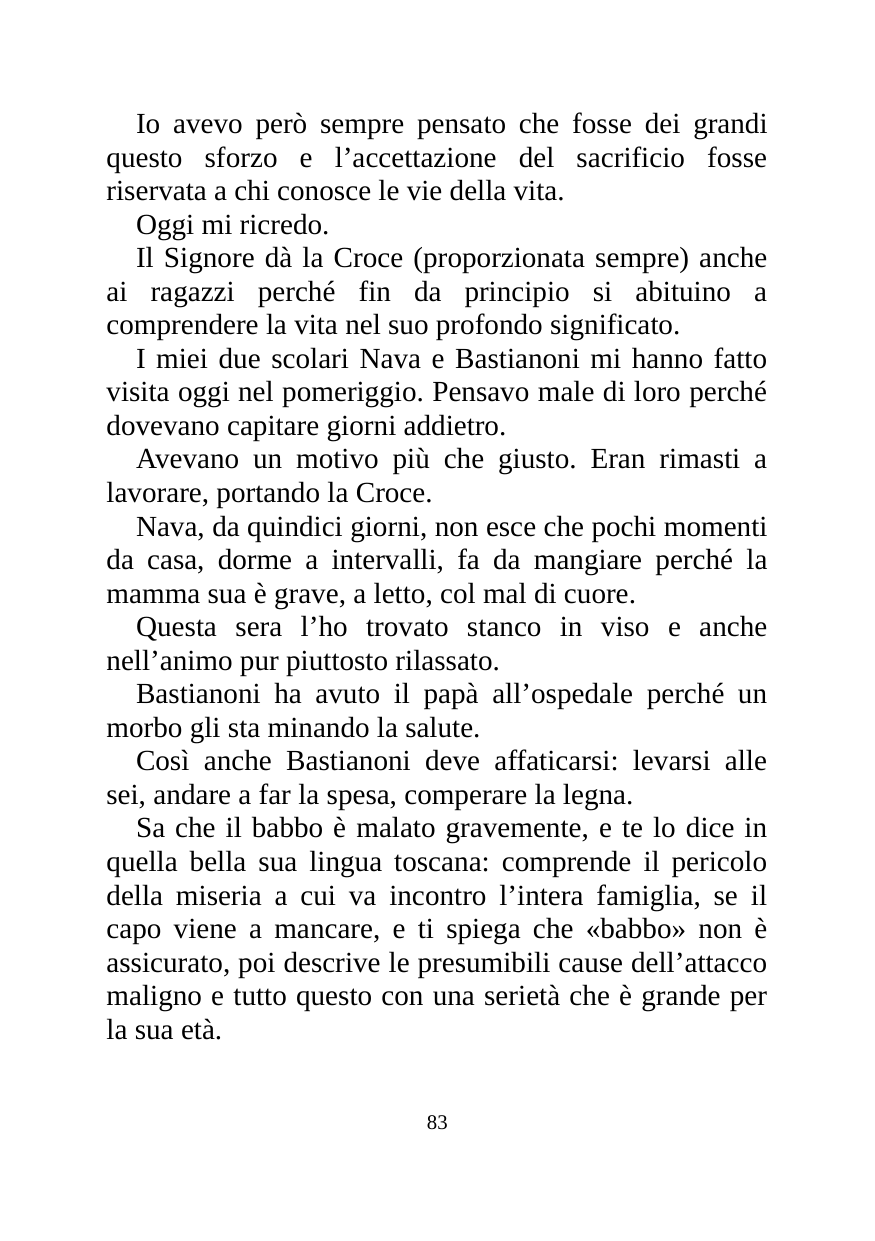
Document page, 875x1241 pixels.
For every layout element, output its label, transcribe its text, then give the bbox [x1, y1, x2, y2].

text Nava, da quindici giorni, non esce che pochi momenti da casa, dorme a intervalli, fa da mangiare perché la mamma sua è grave, a letto, col mal di cuore. [106, 509, 768, 609]
text Bastianoni ha avuto il papà all’ospedale perché un morbo gli sta minando la salute. [106, 676, 768, 743]
text Sa che il babbo è malato gravemente, e te lo dice in quella bella sua lingua toscana: comprende il pericolo della miseria a cui va incontro l’intera famiglia, se il capo viene a mancare, e ti spiega che «babbo» non è assicurato, poi descrive le presumibili cause dell’attacco maligno e tutto questo con una serietà che è grande per la sua età. [106, 811, 768, 1045]
text Il Signore dà la Croce (proporzionata sempre) anche ai ragazzi perché fin da principio si abituino a comprendere la vita nel suo profondo significato. [106, 240, 768, 341]
text Oggi mi ricredo. [106, 207, 768, 240]
text Così anche Bastianoni deve affaticarsi: levarsi alle sei, andare a far la spesa, comperare la legna. [106, 743, 768, 811]
text Io avevo però sempre pensato che fosse dei grandi questo sforzo e l’accettazione del sacrificio fosse riservata a chi conosce le vie della vita. [106, 106, 768, 207]
text I miei due scolari Nava e Bastianoni mi hanno fatto visita oggi nel pomeriggio. Pensavo male di loro perché dovevano capitare giorni addietro. [106, 341, 768, 442]
text Questa sera l’ho trovato stanco in viso e anche nell’animo pur piuttosto rilassato. [106, 609, 768, 676]
text Avevano un motivo più che giusto. Eran rimasti a lavorare, portando la Croce. [106, 442, 768, 509]
